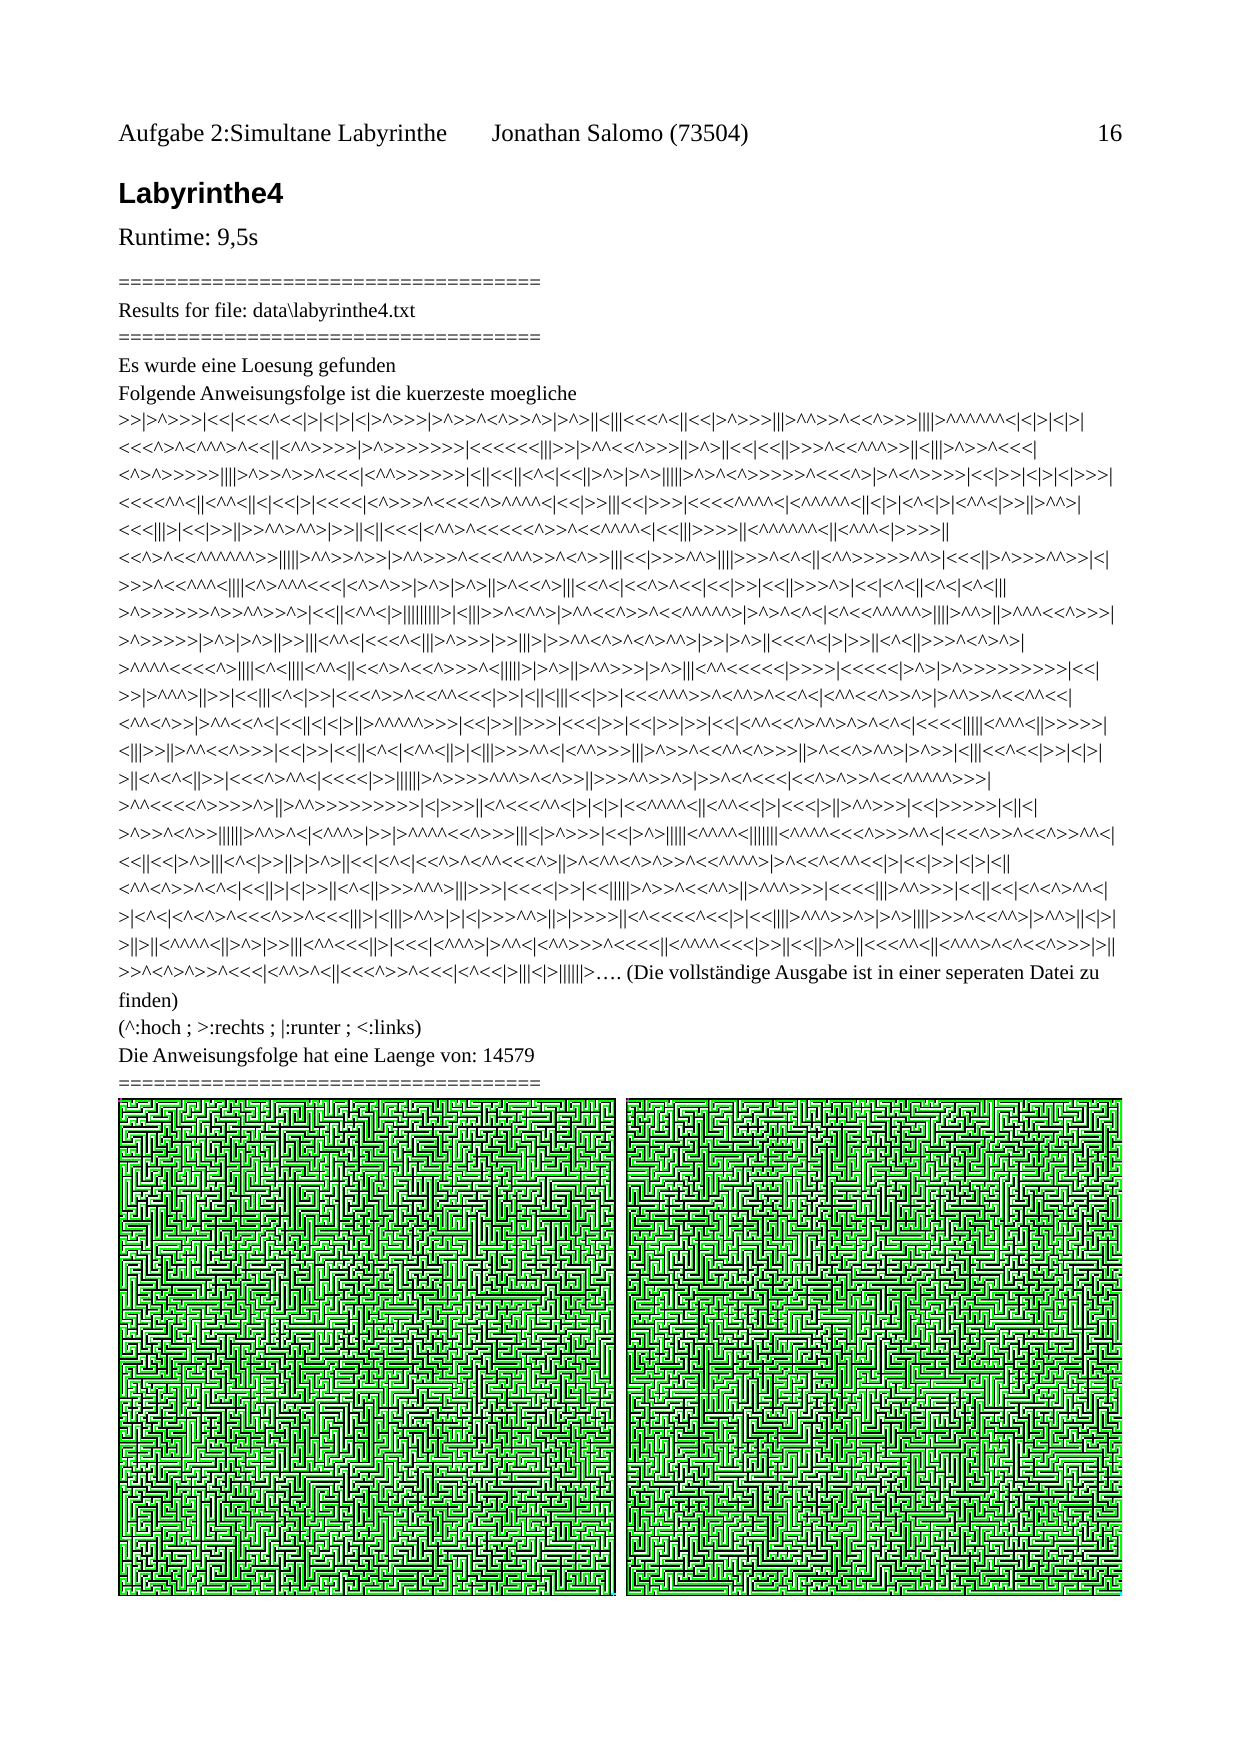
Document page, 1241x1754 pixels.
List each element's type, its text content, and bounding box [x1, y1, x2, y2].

text Die Anweisungsfolge hat eine Laenge von: 14579 [118, 1043, 1122, 1067]
text (^:hoch ; >:rechts ; |:runter ; <:links) [118, 1015, 1122, 1039]
text Runtime: 9,5s [118, 222, 1122, 251]
text ==================================== [118, 270, 1122, 294]
text Es wurde eine Loesung gefunden [118, 353, 1122, 377]
text Results for file: data\labyrinthe4.txt [118, 298, 1122, 322]
text Folgende Anweisungsfolge ist die kuerzeste moegliche [118, 380, 1122, 404]
text ==================================== [118, 325, 1122, 349]
text ==================================== [118, 1071, 1122, 1094]
text >>|>^>>>|<<|<<<^<<|>|<|>|<|>^>>>|>^>>^<^>>^>|>^>||<|||<<<^<||<<|>^>>>|||>^^>>^<<^>>>||||>^^^^^^<|<|>|<|>|<<<^>^<^^^>^<<||<^^>>>>|>^>>>>>>>|<<<<<<|||>>|>^^<<^>>>||>^>||<<|<<||>>>^<<^^^>>||<|||>^>>^<<<|<^>^>>>>>||||>^>>^>>^<<<|<^^>>>>>>|<||<<||<^<|<<||>^>|>^>|||||>^>^<^>>>>>^<<<^>|>^<^>>>>|<<|>>|<|>|<|>>>|<<<<^^<||<^^<||<|<<|>|<<<<|<^>>>^<<<<^>^^^^<|<<|>>|||<<|>>>|<<<<^^^^<|<^^^^^<||<|>|<^<|>|<^^<|>>||>^^>|<<<|||>|<<|>>||>>^^>^^>|>>||<||<<<|<^^>^<<<<<^>>^<<^^^^<|<<|||>>>>||<^^^^^^<||<^^^<|>>>>||<<^>^<<^^^^^^>>|||||>^^>>^>>|>^^>>>^<<<^^^>>^<^>>|||<<|>>>^^>||||>>>^<^<||<^^>>>>>^^>|<<<||>^>>>^^>>|<|>>>^<<^^^<||||<^>^^^<<<|<^>^>>|>^>|>^>||>^<<^>|||<<^<|<<^>^<<|<<|>>|<<||>>>^>|<<|<^<||<^<|<^<|||>^>>>>>>^>>^^>>^>|<<||<^^<|>|||||||||>|<|||>>^<^^>|>^^<<^>>^<<^^^^^>|>^>^<^<|<^<<^^^^^>||||>^^>||>^^^<<^>>>|>^>>>>>|>^>|>^>||>>|||<^^<|<<<^<|||>^>>>|>>|||>|>>^^<^>^<^>^^>|>>|>^>||<<<^<|>|>>||<^<||>>>^<^>^>|>^^^^<<<<^>||||<^<||||<^^<||<<^>^<<^>>>^<|||||>|>^>||>^^>>>|>^>|||<^^<<<<<|>>>>|<<<<<|>^>|>^>>>>>>>>>|<<|>>|>^^^>||>>|<<|||<^<|>>|<<<^>>^<<^^<<<|>>|<||<|||<<|>>|<<<^^^>>^<^^>^<<^<|<^^<<^>>^>|>^^>>^<<^^<<|<^^<^>>|>^^<<^<|<<||<|<|>||>^^^^^>>>|<<|>>||>>>|<<<|>>|<<|>>|>>|<<|<^^<<^>^^>^>^<^<|<<<<|||||<^^^<||>>>>>|<|||>>||>^^<<^>>>|<<|>>|<<||<^<|<^^<||>|<|||>>>^^<|<^^>>>|||>^>>^<<^^<^>>>||>^<<^>^^>|>^>>|<|||<<^<<|>>|<|>|>||<^<^<||>>|<<<^>^^<|<<<<|>>||||||>^>>>>^^^>^<^>>||>>>^^>>^>|>>^<^<<<|<<^>^>>^<<^^^^^>>>|>^^<<<<^>>>>^>||>^^>>>>>>>>>|<|>>>||<^<<<^^<|>|<|>|<<^^^^<||<^^<<|>|<<<|>||>^^>>>|<<|>>>>>|<||<|>^>>^<^>>||||||>^^>^<|<^^^>|>>|>^^^^<<^>>>|||<|>^>>>|<<|>^>|||||<^^^^<|||||||<^^^^<<<^>>>^^<|<<<^>>^<<^>>^^<|<<||<<|>^>|||<^<|>>||>|>^>||<<|<^<|<<^>^<^^<<<^>||>^<^^<^>^>>^<<^^^^>|>^<<^<^^<<|>|<<|>>|<|>|<||<^^<^>>^<^<|<<||>|<|>>||<^<||>>>^^^>|||>>>|<<<<|>>|<<|||||>^>>^<<^^>||>^^^>>>|<<<<|||>^^>>>|<<||<<|<^<^>^^<|>|<^<|<^<^>^<<<^>>^<<<|||>|<|||>^^>|>|<|>>>^^>||>|>>>>||<^<<<<^<<|>|<<||||>^^^>>^>|>^>||||>>>^<<^^>|>^^>||<|>|>||>||<^^^^<||>^>|>>|||<^^<<<||>|<<<|<^^^>|>^^<|<^^>>>^<<<<||<^^^^<<<|>>||<<||>^>||<<<^^<||<^^^>^<^<<^>>>|>||>>^<^>^>>^<<<|<^^>^<||<<<^>>^<<<|<^<<|>|||<|>||||||>…. (Die vollständige Ausgabe ist in einer seperaten Datei zu finden) [118, 408, 1122, 1012]
picture [118, 1098, 1123, 1596]
subtitle Labyrinthe4 [118, 176, 1122, 210]
